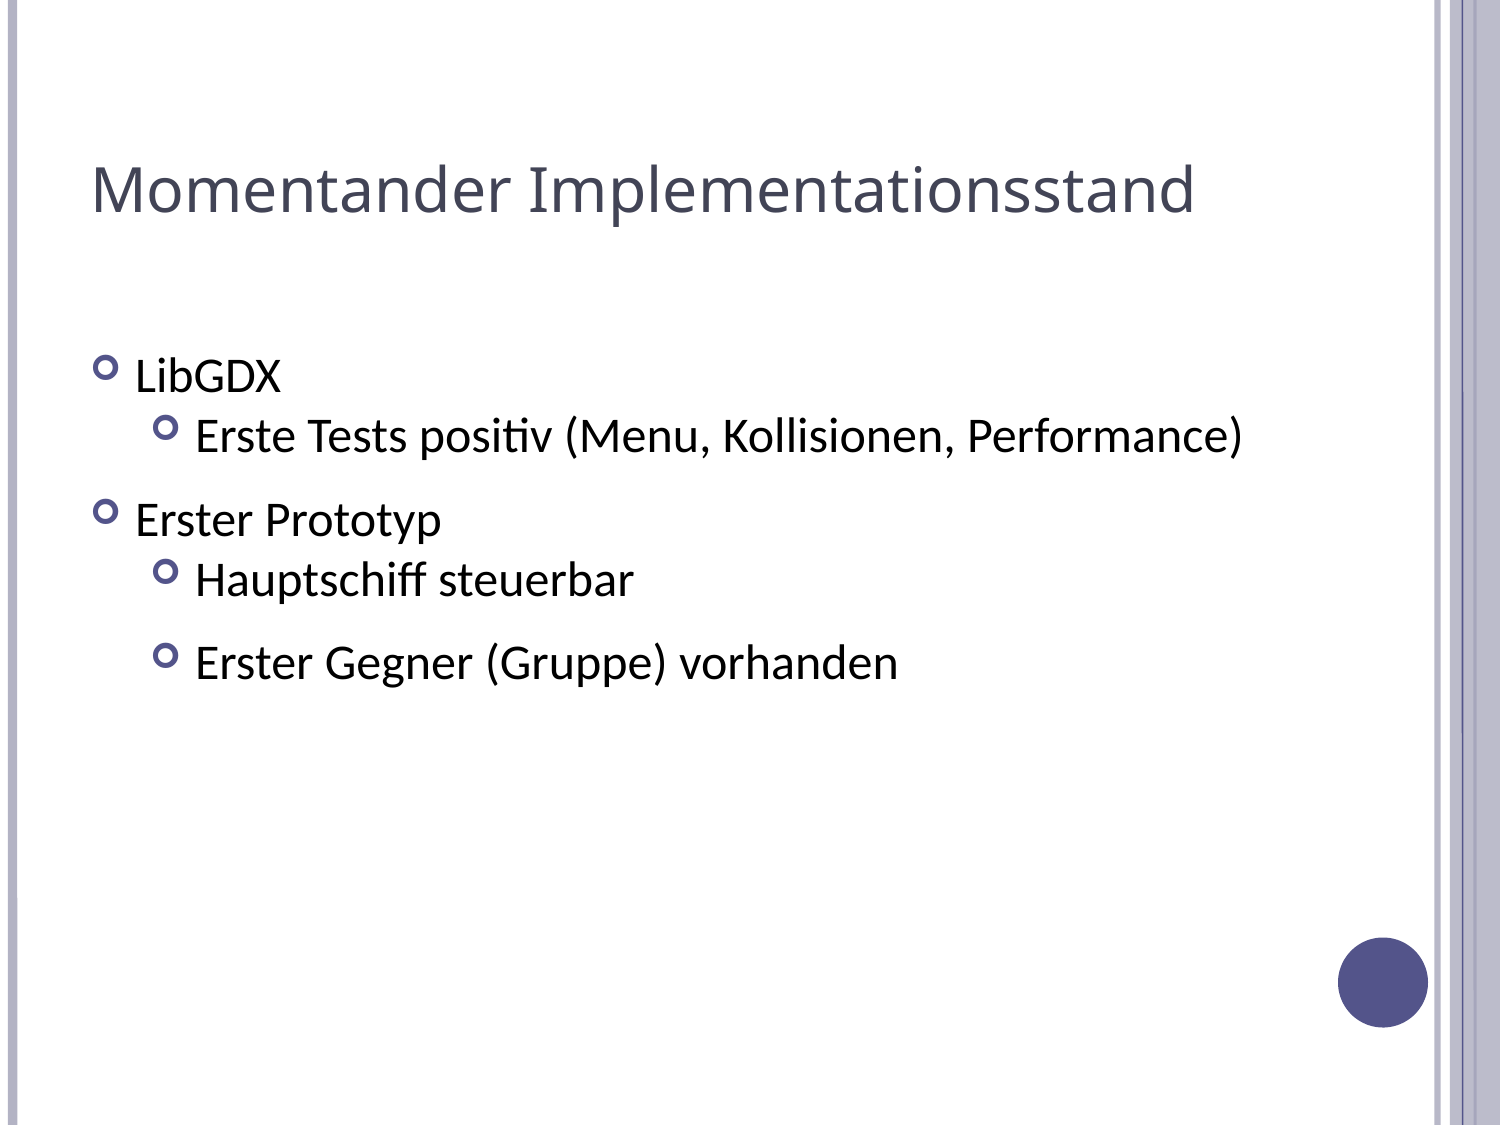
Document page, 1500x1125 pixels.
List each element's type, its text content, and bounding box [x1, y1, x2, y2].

title Momentander Implementationsstand [75, 45, 1300, 233]
list LibGDX Erste Tests positiv (Menu, Kollisionen, Performance) Erster Prototyp Hauptschiff steuerbar Erster Gegner (Gruppe) vorhanden [75, 262, 1300, 1062]
